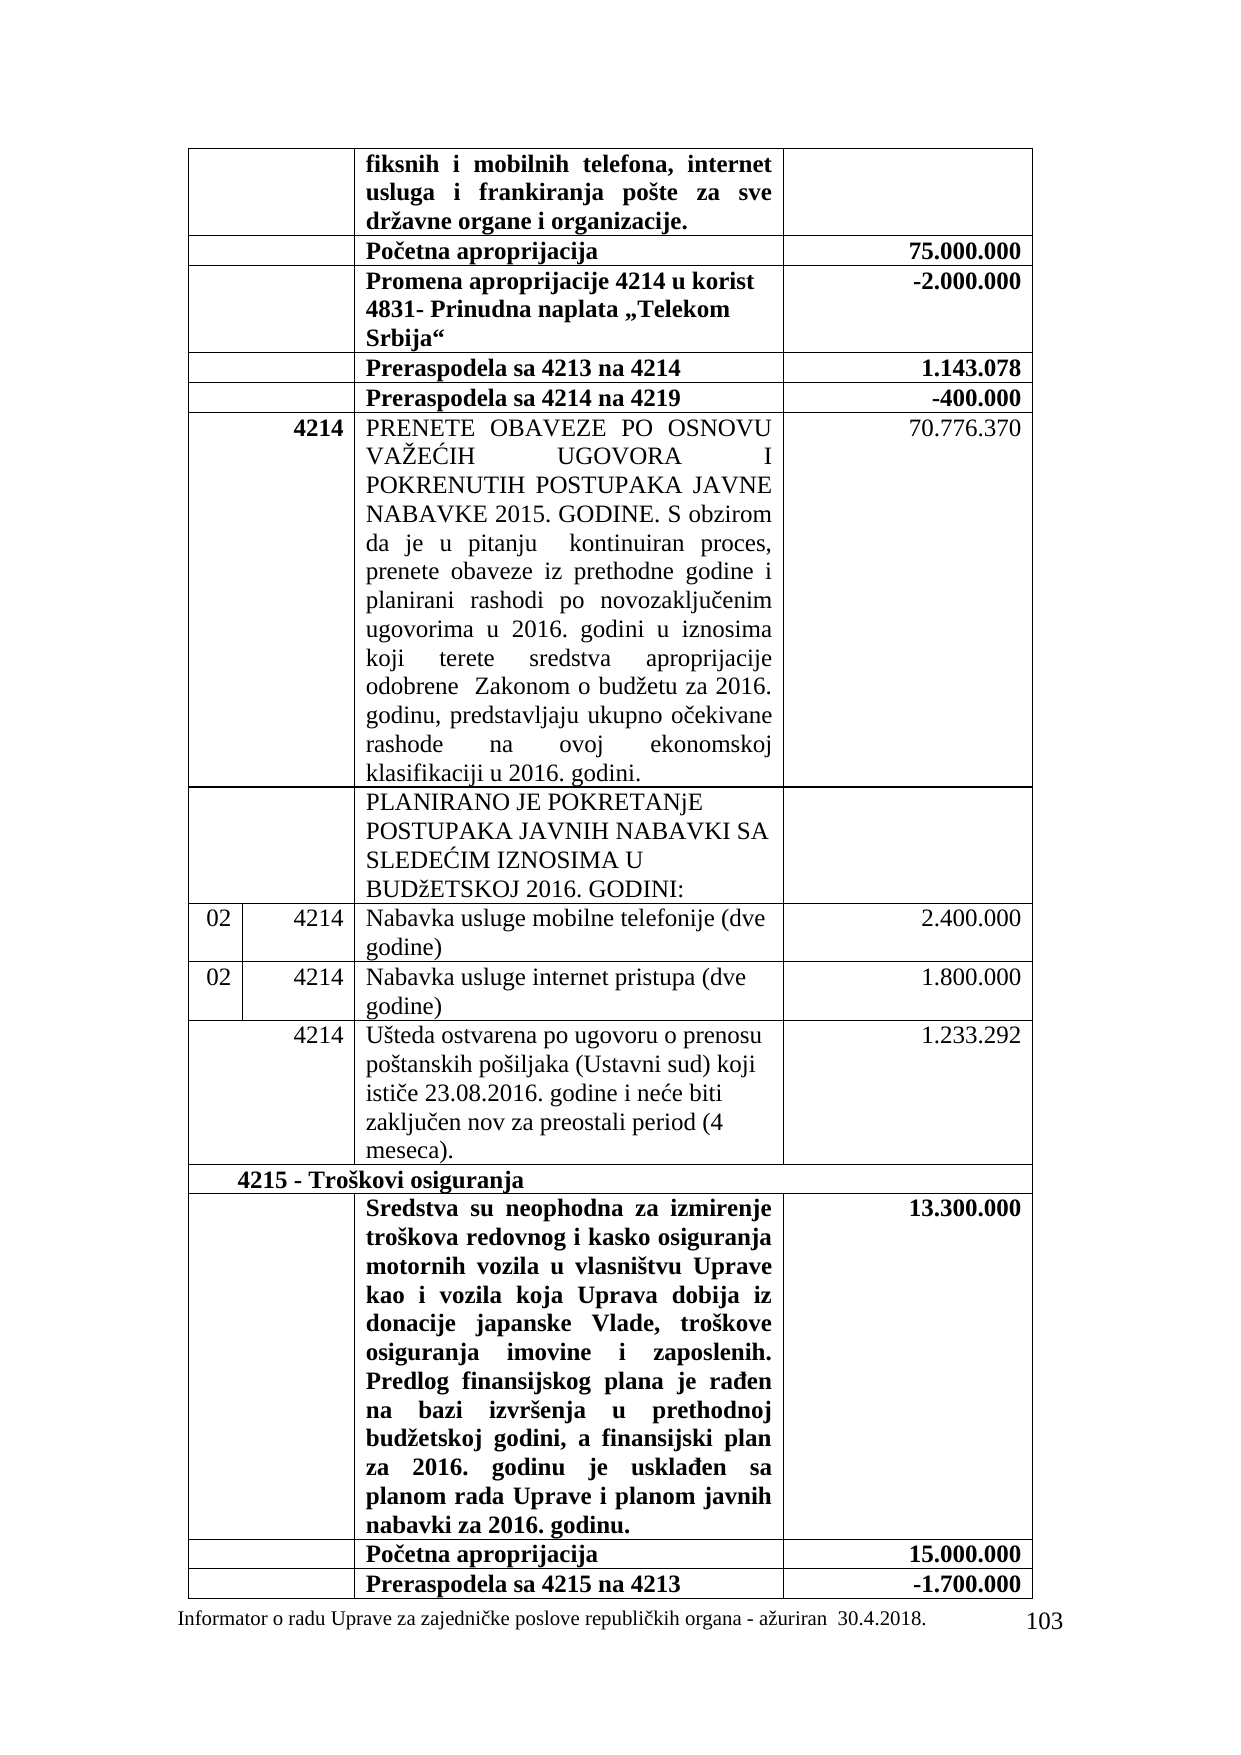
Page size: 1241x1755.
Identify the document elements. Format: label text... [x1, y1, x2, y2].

table_cell [1033, 1193, 1074, 1538]
table_cell Promena aproprijacije 4214 u korist 4831- Prinudna naplata „Telekom Srbija“ [355, 266, 783, 352]
table_cell [189, 266, 354, 352]
table_cell PLANIRANO JE POKRETANјE POSTUPAKA JAVNIH NABAVKI SA SLEDEĆIM IZNOSIMA U BUDžETSKOJ 2016. GODINI: [355, 788, 783, 902]
table_cell 2.400.000 [784, 904, 1032, 961]
table_cell -1.700.000 [784, 1569, 1032, 1598]
table_cell [1033, 1164, 1074, 1192]
table_cell [1033, 382, 1074, 412]
table_cell [1033, 786, 1074, 902]
table_cell [1033, 903, 1074, 961]
table_cell [189, 353, 354, 382]
table_cell Ušteda ostvarena po ugovoru o prenosu poštanskih pošilјaka (Ustavni sud) koji ističe 23.08.2016. godine i neće biti zaklјučen nov za preostali period (4 meseca). [355, 1021, 783, 1164]
table_cell 13.300.000 [784, 1194, 1032, 1538]
table_cell [1033, 1539, 1074, 1568]
table_cell [1033, 352, 1074, 382]
table_cell 75.000.000 [784, 236, 1032, 265]
table_cell [1033, 265, 1074, 352]
table_cell [189, 1540, 354, 1568]
table_cell [784, 788, 1032, 902]
table_cell 1.143.078 [784, 353, 1032, 382]
table_cell 70.776.370 [784, 413, 1032, 786]
table_cell 4214 [243, 904, 354, 961]
table_cell Početna aproprijacija [355, 1540, 783, 1568]
table_cell [1033, 1568, 1074, 1598]
table_cell 02 [189, 962, 242, 1019]
table_cell [189, 1569, 354, 1598]
table_cell fiksnih i mobilnih telefona, internet usluga i frankiranja pošte za sve državne organe i organizacije. [355, 149, 783, 235]
table_cell [189, 149, 354, 235]
table_cell 4214 [189, 1021, 354, 1164]
table_cell Preraspodela sa 4213 na 4214 [355, 353, 783, 382]
table_cell [189, 236, 354, 265]
table_cell Početna aproprijacija [355, 236, 783, 265]
table_cell [1033, 1020, 1074, 1164]
table_cell 15.000.000 [784, 1540, 1032, 1568]
table_cell [189, 383, 354, 412]
table_cell 1.233.292 [784, 1021, 1032, 1164]
table_cell [1033, 412, 1074, 786]
table_cell 4214 [189, 413, 354, 786]
table_cell [189, 1194, 354, 1538]
table_cell [1033, 961, 1074, 1019]
table_cell 4214 [243, 962, 354, 1019]
table_cell [1033, 235, 1074, 265]
table_cell [1033, 148, 1074, 235]
table_cell 02 [189, 904, 242, 961]
table_cell 4215 - Troškovi osiguranja [189, 1165, 1032, 1192]
table_cell Sredstva su neophodna za izmirenje troškova redovnog i kasko osiguranja motornih vozila u vlasništvu Uprave kao i vozila koja Uprava dobija iz donacije japanske Vlade, troškove osiguranja imovine i zaposlenih. Predlog finansijskog plana je rađen na bazi izvršenja u prethodnoj budžetskoj godini, a finansijski plan za 2016. godinu je usklađen sa planom rada Uprave i planom javnih nabavki za 2016. godinu. [355, 1194, 783, 1538]
table_cell Preraspodela sa 4214 na 4219 [355, 383, 783, 412]
table_cell PRENETE OBAVEZE PO OSNOVU VAŽEĆIH UGOVORA I POKRENUTIH POSTUPAKA JAVNE NABAVKE 2015. GODINE. S obzirom da je u pitanju kontinuiran proces, prenete obaveze iz prethodne godine i planirani rashodi po novozaklјučenim ugovorima u 2016. godini u iznosima koji terete sredstva aproprijacije odobrene Zakonom o budžetu za 2016. godinu, predstavlјaju ukupno očekivane rashode na ovoj ekonomskoj klasifikaciji u 2016. godini. [355, 413, 783, 786]
table_cell [784, 149, 1032, 235]
table_cell -400.000 [784, 383, 1032, 412]
table_cell -2.000.000 [784, 266, 1032, 352]
table_cell 1.800.000 [784, 962, 1032, 1019]
table_cell Nabavka usluge mobilne telefonije (dve godine) [355, 904, 783, 961]
table_cell Preraspodela sa 4215 na 4213 [355, 1569, 783, 1598]
table_cell Nabavka usluge internet pristupa (dve godine) [355, 962, 783, 1019]
table_cell [189, 788, 354, 902]
